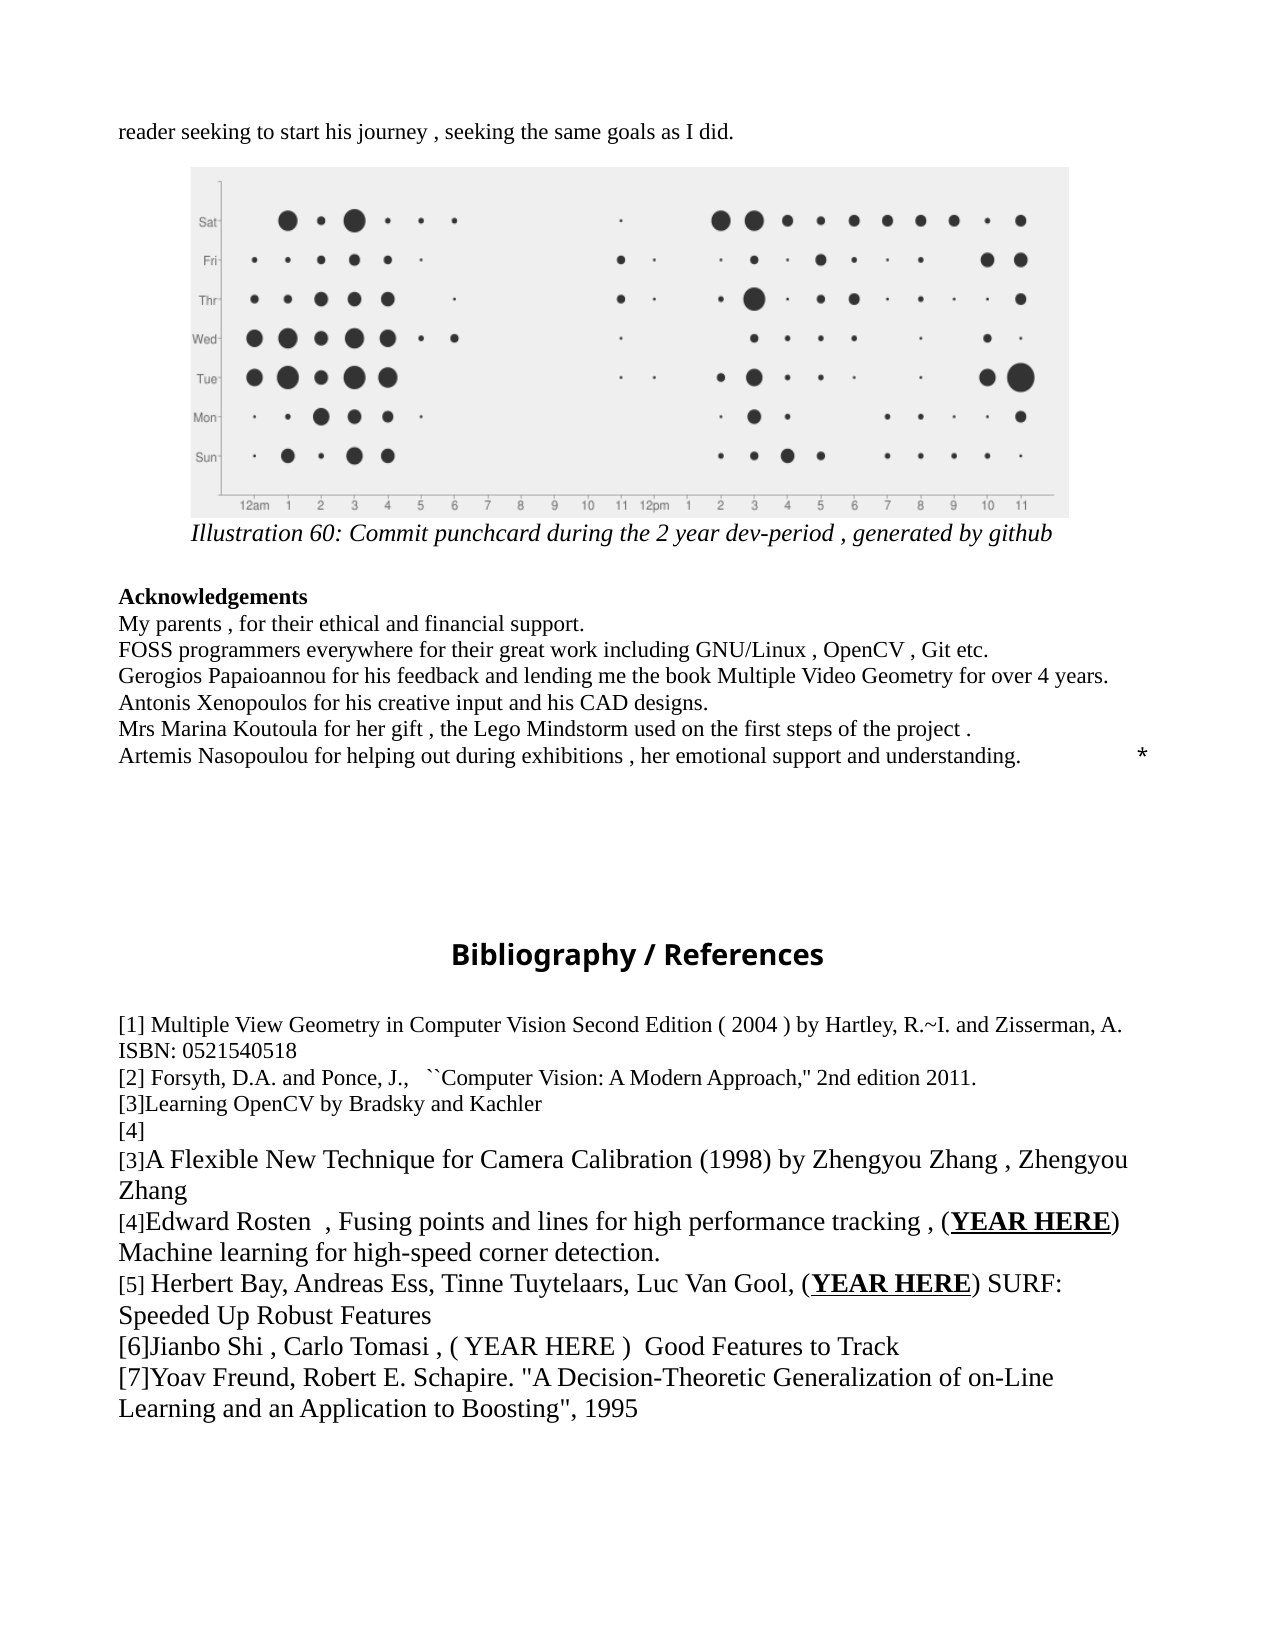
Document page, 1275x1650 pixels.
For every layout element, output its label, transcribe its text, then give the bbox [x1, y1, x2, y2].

text Antonis Xenopoulos for his creative input and his CAD designs. [118, 689, 1157, 715]
text [1] Multiple View Geometry in Computer Vision Second Edition ( 2004 ) by Hartley, R.~I. and Zisserman, A. ISBN: 0521540518 [118, 1011, 1157, 1064]
text Mrs Marina Koutoula for her gift , the Lego Mindstorm used on the first steps of the project . [118, 715, 1157, 742]
picture [190, 167, 1069, 518]
text Artemis Nasopoulou for helping out during exhibitions , her emotional support and understanding. * [118, 742, 1157, 770]
text [7]Yoav Freund, Robert E. Schapire. "A Decision-Theoretic Generalization of on-Line Learning and an Application to Boosting", 1995 [118, 1361, 1157, 1423]
text FOSS programmers everywhere for their great work including GNU/Linux , OpenCV , Git etc. [118, 636, 1157, 662]
text [2] Forsyth, D.A. and Ponce, J., ``Computer Vision: A Modern Approach,'' 2nd edition 2011. [118, 1064, 1157, 1090]
text Gerogios Papaioannou for his feedback and lending me the book Multiple Video Geometry for over 4 years. [118, 662, 1157, 689]
text [6]Jianbo Shi , Carlo Tomasi , ( YEAR HERE ) Good Features to Track [118, 1330, 1157, 1361]
text reader seeking to start his journey , seeking the same goals as I did. [118, 118, 1157, 144]
text My parents , for their ethical and financial support. [118, 610, 1157, 636]
text Acknowledgements [118, 583, 1157, 610]
text [4]Edward Rosten , Fusing points and lines for high performance tracking , (YEAR HERE) Machine learning for high-speed corner detection. [118, 1205, 1157, 1268]
text Bibliography / References [118, 935, 1157, 974]
text [3]Learning OpenCV by Bradsky and Kachler [118, 1090, 1157, 1117]
text [4] [118, 1117, 1157, 1143]
text Illustration 60: Commit punchcard during the 2 year dev-period , generated by github [191, 518, 1069, 547]
text [3]A Flexible New Technique for Camera Calibration (1998) by Zhengyou Zhang , Zhengyou Zhang [118, 1143, 1157, 1205]
text [5] Herbert Bay, Andreas Ess, Tinne Tuytelaars, Luc Van Gool, (YEAR HERE) SURF: Speeded Up Robust Features [118, 1268, 1157, 1330]
